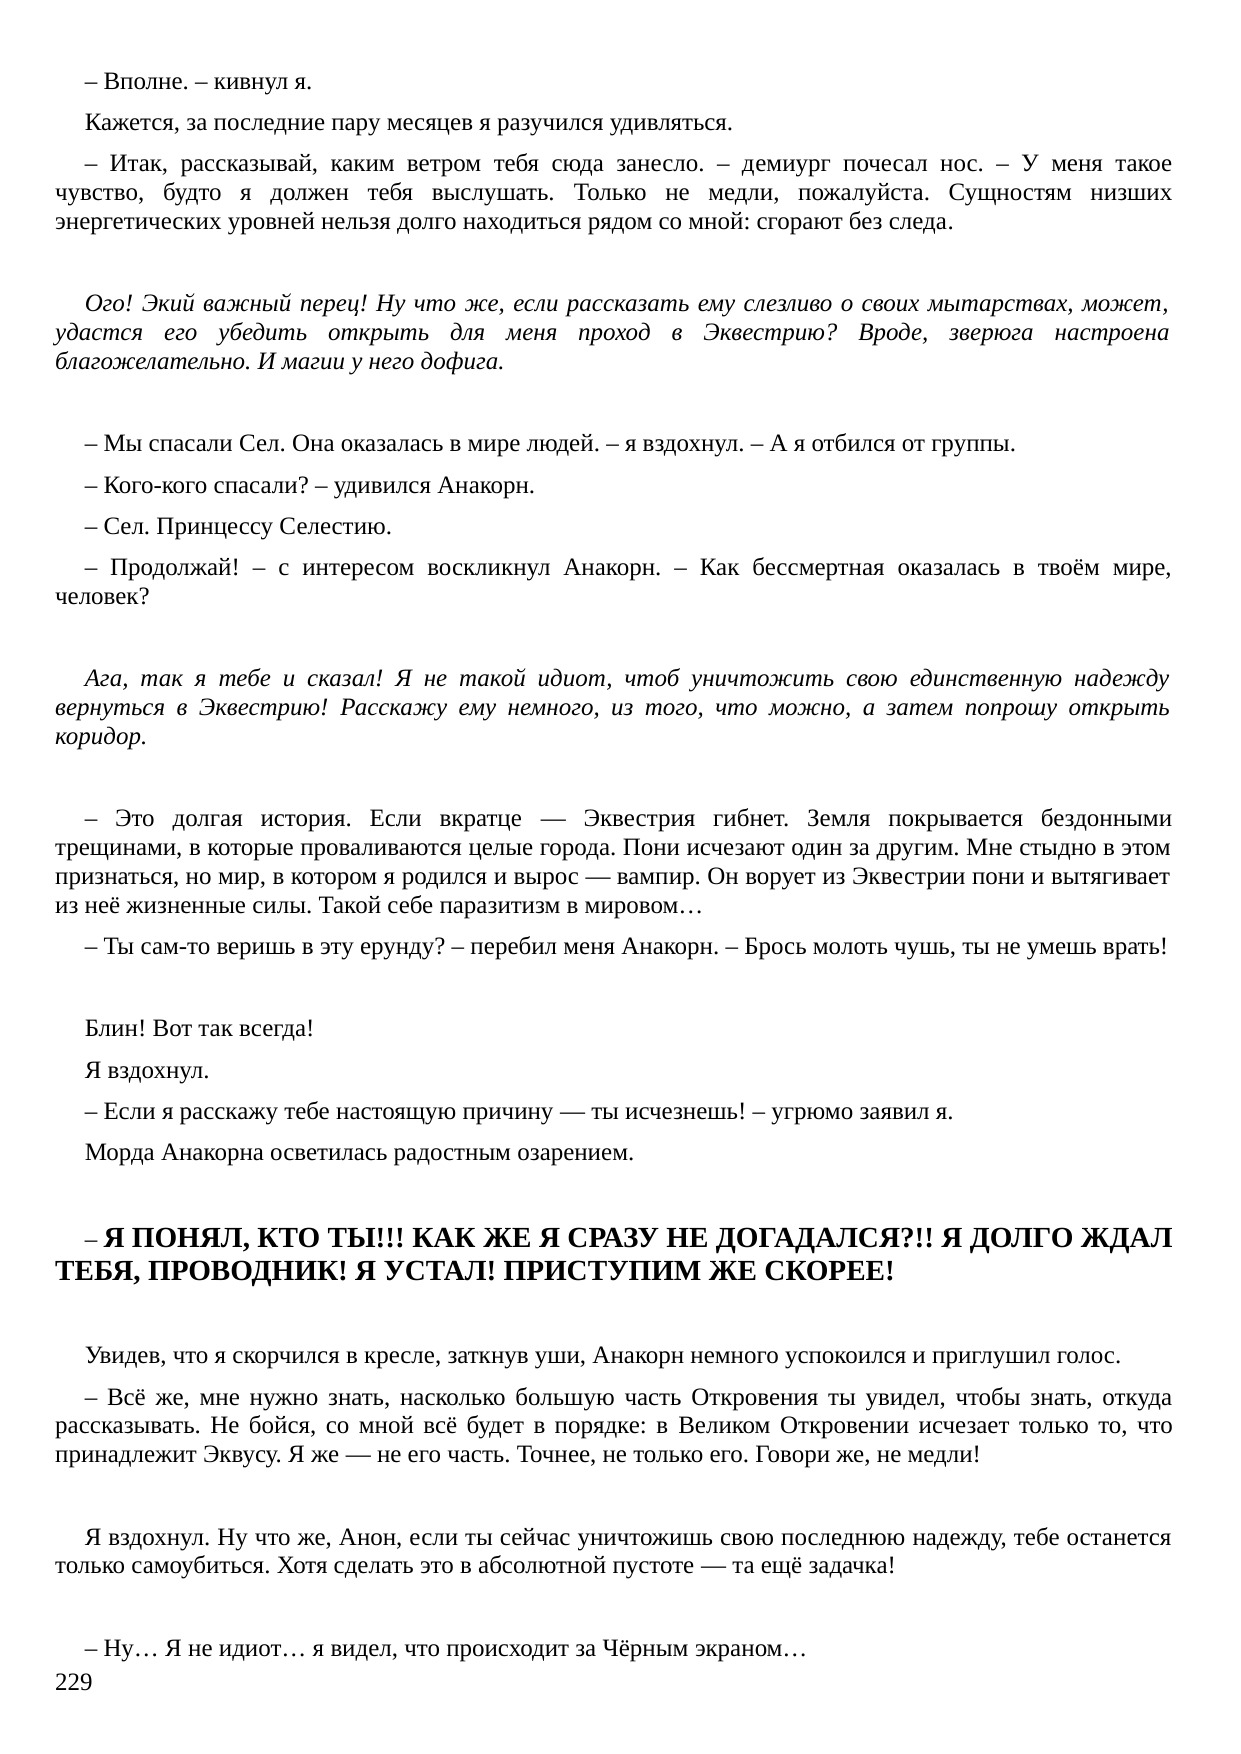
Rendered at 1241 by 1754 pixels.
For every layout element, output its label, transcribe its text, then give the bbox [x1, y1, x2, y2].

text Морда Анакорна осветилась радостным озарением. [55, 1137, 1173, 1166]
text Я вздохнул. [55, 1055, 1173, 1083]
text – Сел. Принцессу Селестию. [55, 511, 1173, 540]
text – Всё же, мне нужно знать, насколько большую часть Откровения ты увидел, чтобы знать, откуда рассказывать. Не бойся, со мной всё будет в порядке: в Великом Откровении исчезает только то, что принадлежит Эквусу. Я же — не его часть. Точнее, не только его. Говори же, не медли! [55, 1382, 1173, 1468]
text – Ты сам-то веришь в эту ерунду? – перебил меня Анакорн. – Брось молоть чушь, ты не умешь врать! [55, 931, 1173, 960]
text – Мы спасали Сел. Она оказалась в мире людей. – я вздохнул. – А я отбился от группы. [55, 428, 1173, 457]
text Увидев, что я скорчился в кресле, заткнув уши, Анакорн немного успокоился и приглушил голос. [55, 1341, 1173, 1369]
text – Итак, рассказывай, каким ветром тебя сюда занесло. – демиург почесал нос. – У меня такое чувство, будто я должен тебя выслушать. Только не медли, пожалуйста. Сущностям низших энергетических уровней нельзя долго находиться рядом со мной: сгорают без следа. [55, 148, 1173, 235]
text Кажется, за последние пару месяцев я разучился удивляться. [55, 107, 1173, 136]
text Ага, так я тебе и сказал! Я не такой идиот, чтоб уничтожить свою единственную надежду вернуться в Эквестрию! Расскажу ему немного, из того, что можно, а затем попрошу открыть коридор. [55, 663, 1173, 750]
text – Я ПОНЯЛ, КТО ТЫ!!! КАК ЖЕ Я СРАЗУ НЕ ДОГАДАЛСЯ?!! Я ДОЛГО ЖДАЛ ТЕБЯ, ПРОВОДНИК! Я УСТАЛ! ПРИСТУПИМ ЖЕ СКОРЕЕ! [55, 1220, 1173, 1287]
text – Продолжай! – с интересом воскликнул Анакорн. – Как бессмертная оказалась в твоём мире, человек? [55, 552, 1173, 610]
text – Ну… Я не идиот… я видел, что происходит за Чёрным экраном… [55, 1633, 1173, 1662]
text – Это долгая история. Если вкратце — Эквестрия гибнет. Земля покрывается бездонными трещинами, в которые проваливаются целые города. Пони исчезают один за другим. Мне стыдно в этом признаться, но мир, в котором я родился и вырос — вампир. Он ворует из Эквестрии пони и вытягивает из неё жизненные силы. Такой себе паразитизм в мировом… [55, 803, 1173, 918]
text Я вздохнул. Ну что же, Анон, если ты сейчас уничтожишь свою последнюю надежду, тебе останется только самоубиться. Хотя сделать это в абсолютной пустоте — та ещё задачка! [55, 1522, 1173, 1579]
text Блин! Вот так всегда! [55, 1013, 1173, 1042]
text – Если я расскажу тебе настоящую причину — ты исчезнешь! – угрюмо заявил я. [55, 1096, 1173, 1125]
text Ого! Экий важный перец! Ну что же, если рассказать ему слезливо о своих мытарствах, может, удастся его убедить открыть для меня проход в Эквестрию? Вроде, зверюга настроена благожелательно. И магии у него дофига. [55, 288, 1173, 375]
text – Вполне. – кивнул я. [55, 66, 1173, 95]
text – Кого-кого спасали? – удивился Анакорн. [55, 470, 1173, 498]
